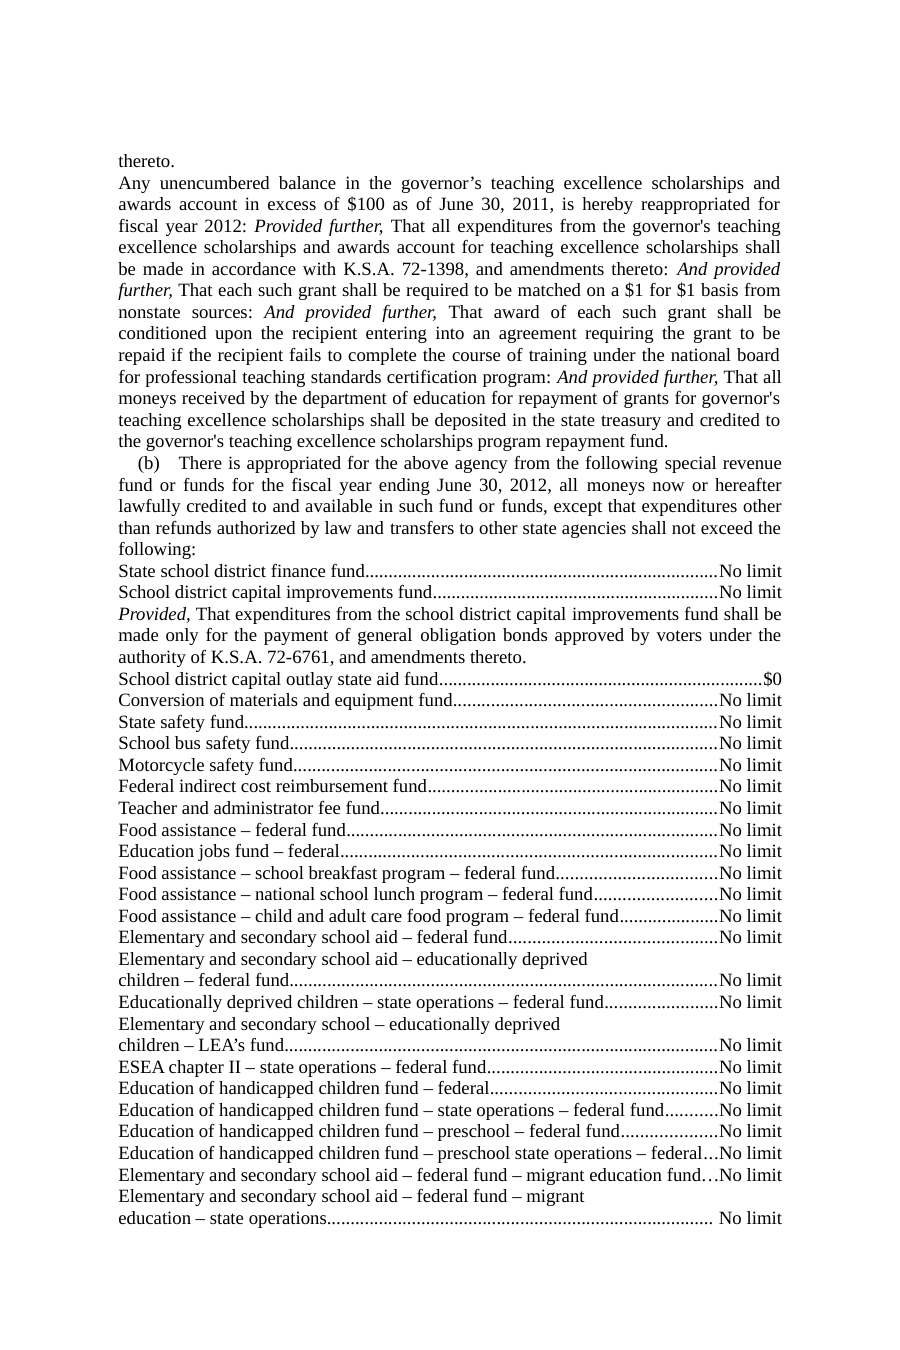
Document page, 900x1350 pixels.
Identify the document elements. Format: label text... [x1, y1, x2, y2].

text Food assistance – federal fund No limit [118, 818, 782, 840]
text Food assistance – national school lunch program – federal fund No limit [118, 883, 782, 905]
text Provided, That expenditures from the school district capital improvements fund shall be made only for the payment of general obligation bonds approved by voters under the authority of K.S.A. 72-6761, and amendments thereto. [118, 603, 782, 667]
text Conversion of materials and equipment fund No limit [118, 689, 782, 711]
text Elementary and secondary school aid – educationally deprived [118, 948, 782, 969]
text Educationally deprived children – state operations – federal fund No limit [118, 991, 782, 1012]
text (b) There is appropriated for the above agency from the following special revenue fund or funds for the fiscal year ending June 30, 2012, all moneys now or hereafter lawfully credited to and available in such fund or funds, except that expenditures other than refunds authorized by law and transfers to other state agencies shall not exceed the following: [118, 452, 782, 560]
text School district capital improvements fund No limit [118, 581, 782, 603]
text ESEA chapter II – state operations – federal fund No limit [118, 1056, 782, 1077]
text Teacher and administrator fee fund No limit [118, 797, 782, 818]
text Education of handicapped children fund – preschool state operations – federal No limit [118, 1142, 782, 1163]
text Elementary and secondary school aid – federal fund – migrant education fund No limit [118, 1163, 782, 1185]
text Any unencumbered balance in the governor’s teaching excellence scholarships and awards account in excess of $100 as of June 30, 2011, is hereby reappropriated for fiscal year 2012: Provided further, That all expenditures from the governor's teaching excellence scholarships and awards account for teaching excellence scholarships shall be made in accordance with K.S.A. 72-1398, and amendments thereto: And provided further, That each such grant shall be required to be matched on a $1 for $1 basis from nonstate sources: And provided further, That award of each such grant shall be conditioned upon the recipient entering into an agreement requiring the grant to be repaid if the recipient fails to complete the course of training under the national board for professional teaching standards certification program: And provided further, That all moneys received by the department of education for repayment of grants for governor's teaching excellence scholarships shall be deposited in the state treasury and credited to the governor's teaching excellence scholarships program repayment fund. [118, 172, 782, 452]
text Education of handicapped children fund – preschool – federal fund No limit [118, 1120, 782, 1142]
text School district capital outlay state aid fund $0 [118, 667, 782, 689]
text Education jobs fund – federal No limit [118, 840, 782, 862]
text Elementary and secondary school – educationally deprived [118, 1012, 782, 1034]
text State school district finance fund No limit [118, 560, 782, 581]
text education – state operations No limit [118, 1207, 782, 1228]
text Motorcycle safety fund No limit [118, 754, 782, 775]
text Federal indirect cost reimbursement fund No limit [118, 775, 782, 797]
text Food assistance – school breakfast program – federal fund No limit [118, 862, 782, 883]
text Elementary and secondary school aid – federal fund No limit [118, 926, 782, 948]
text Food assistance – child and adult care food program – federal fund No limit [118, 905, 782, 926]
text children – LEA’s fund No limit [118, 1034, 782, 1056]
text Education of handicapped children fund – federal No limit [118, 1077, 782, 1099]
text School bus safety fund No limit [118, 732, 782, 754]
text children – federal fund No limit [118, 969, 782, 991]
text Elementary and secondary school aid – federal fund – migrant [118, 1185, 782, 1207]
text Education of handicapped children fund – state operations – federal fund No limit [118, 1099, 782, 1120]
text thereto. [118, 150, 782, 172]
text State safety fund No limit [118, 711, 782, 732]
